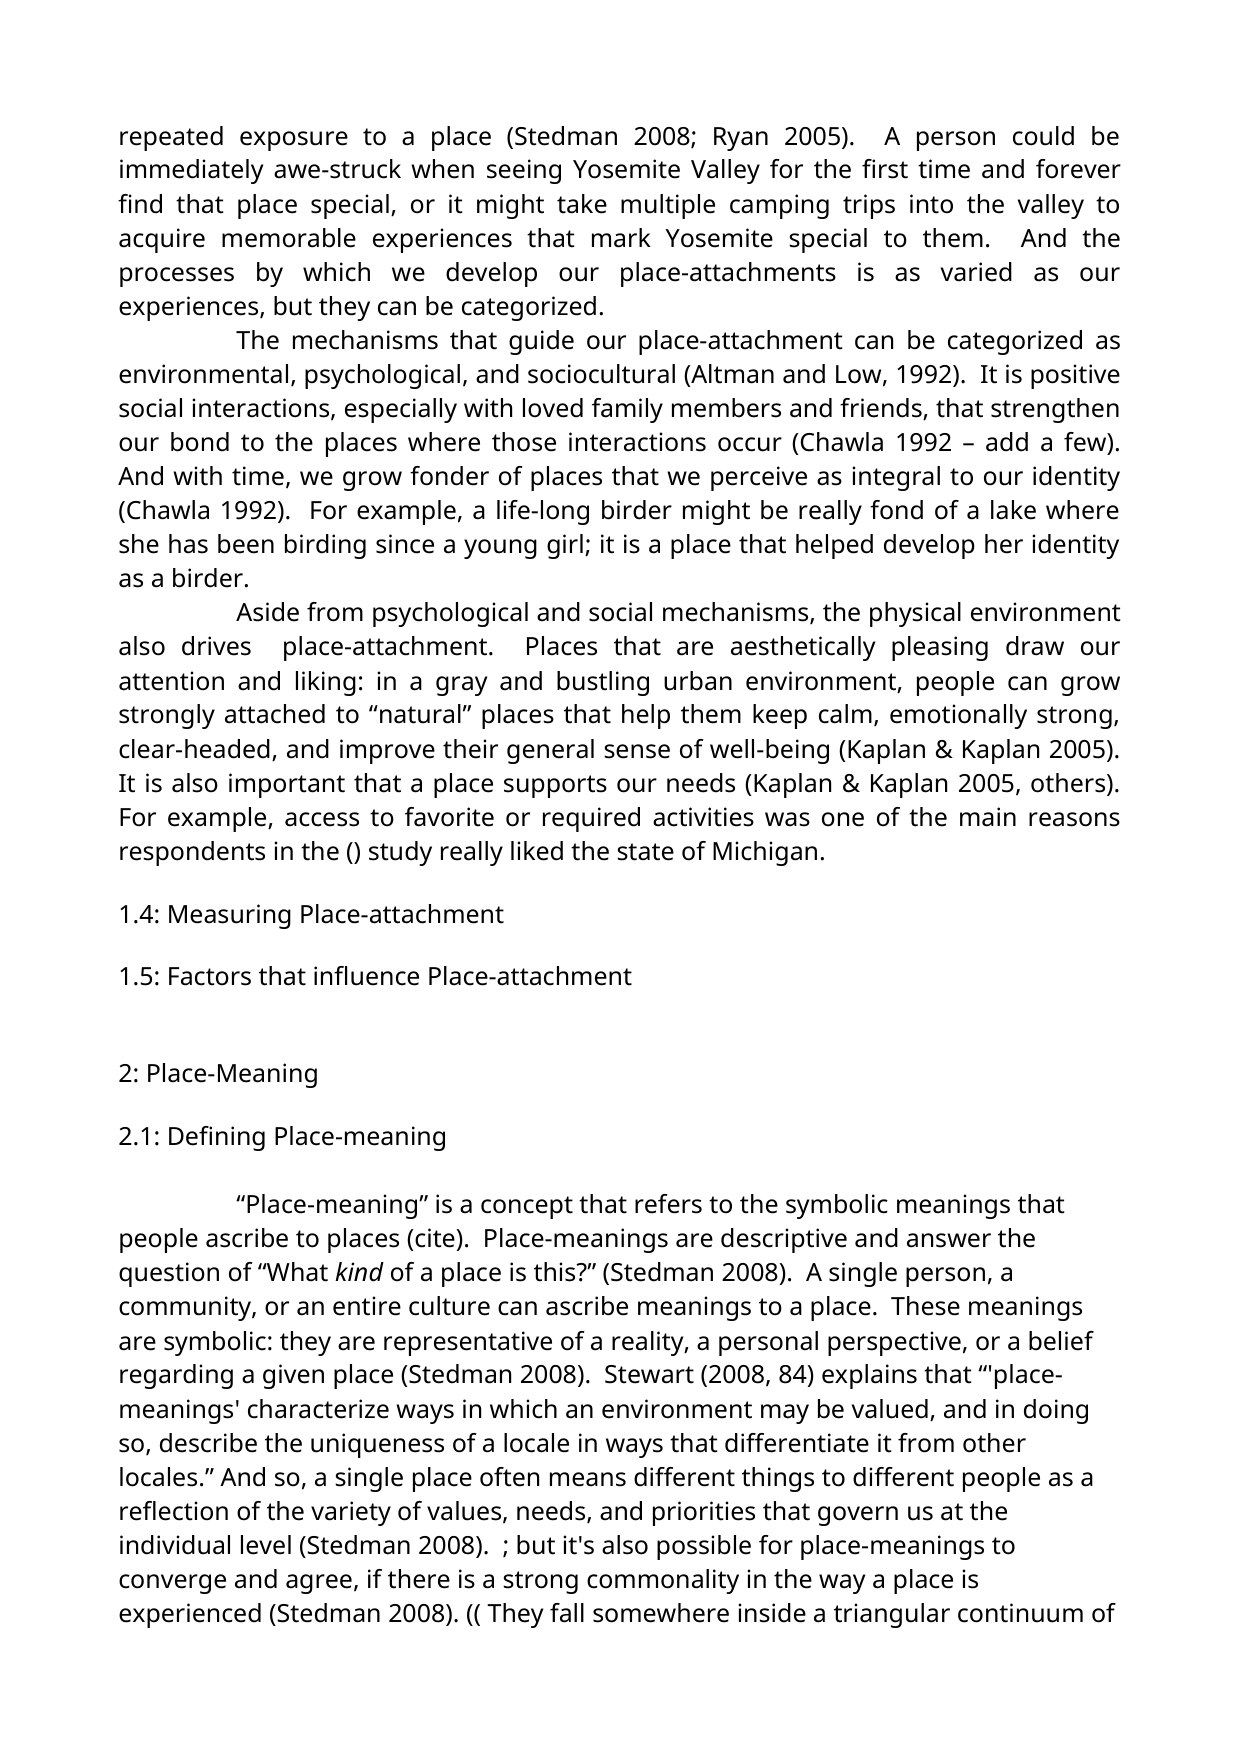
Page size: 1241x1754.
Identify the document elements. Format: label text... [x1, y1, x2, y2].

text 1.4: Measuring Place-attachment [118, 896, 1122, 930]
text “Place-meaning” is a concept that refers to the symbolic meanings that people ascribe to places (cite). Place-meanings are descriptive and answer the question of “What kind of a place is this?” (Stedman 2008). A single person, a community, or an entire culture can ascribe meanings to a place. These meanings are symbolic: they are representative of a reality, a personal perspective, or a belief regarding a given place (Stedman 2008). Stewart (2008, 84) explains that “'place-meanings' characterize ways in which an environment may be valued, and in doing so, describe the uniqueness of a locale in ways that differentiate it from other locales.” And so, a single place often means different things to different people as a reflection of the variety of values, needs, and priorities that govern us at the individual level (Stedman 2008). ; but it's also possible for place-meanings to converge and agree, if there is a strong commonality in the way a place is experienced (Stedman 2008). (( They fall somewhere inside a triangular continuum of [118, 1187, 1122, 1630]
text The mechanisms that guide our place-attachment can be categorized as environmental, psychological, and sociocultural (Altman and Low, 1992). It is positive social interactions, especially with loved family members and friends, that strengthen our bond to the places where those interactions occur (Chawla 1992 – add a few). And with time, we grow fonder of places that we perceive as integral to our identity (Chawla 1992). For example, a life-long birder might be really fond of a lake where she has been birding since a young girl; it is a place that helped develop her identity as a birder. [118, 322, 1122, 595]
text 2: Place-Meaning [118, 1056, 1122, 1090]
text 1.5: Factors that influence Place-attachment [118, 959, 1122, 993]
text repeated exposure to a place (Stedman 2008; Ryan 2005). A person could be immediately awe-struck when seeing Yosemite Valley for the first time and forever find that place special, or it might take multiple camping trips into the valley to acquire memorable experiences that mark Yosemite special to them. And the processes by which we develop our place-attachments is as varied as our experiences, but they can be categorized. [118, 118, 1122, 322]
text Aside from psychological and social mechanisms, the physical environment also drives place-attachment. Places that are aesthetically pleasing draw our attention and liking: in a gray and bustling urban environment, people can grow strongly attached to “natural” places that help them keep calm, emotionally strong, clear-headed, and improve their general sense of well-being (Kaplan & Kaplan 2005). It is also important that a place supports our needs (Kaplan & Kaplan 2005, others). For example, access to favorite or required activities was one of the main reasons respondents in the () study really liked the state of Michigan. [118, 595, 1122, 867]
text 2.1: Defining Place-meaning [118, 1119, 1122, 1153]
